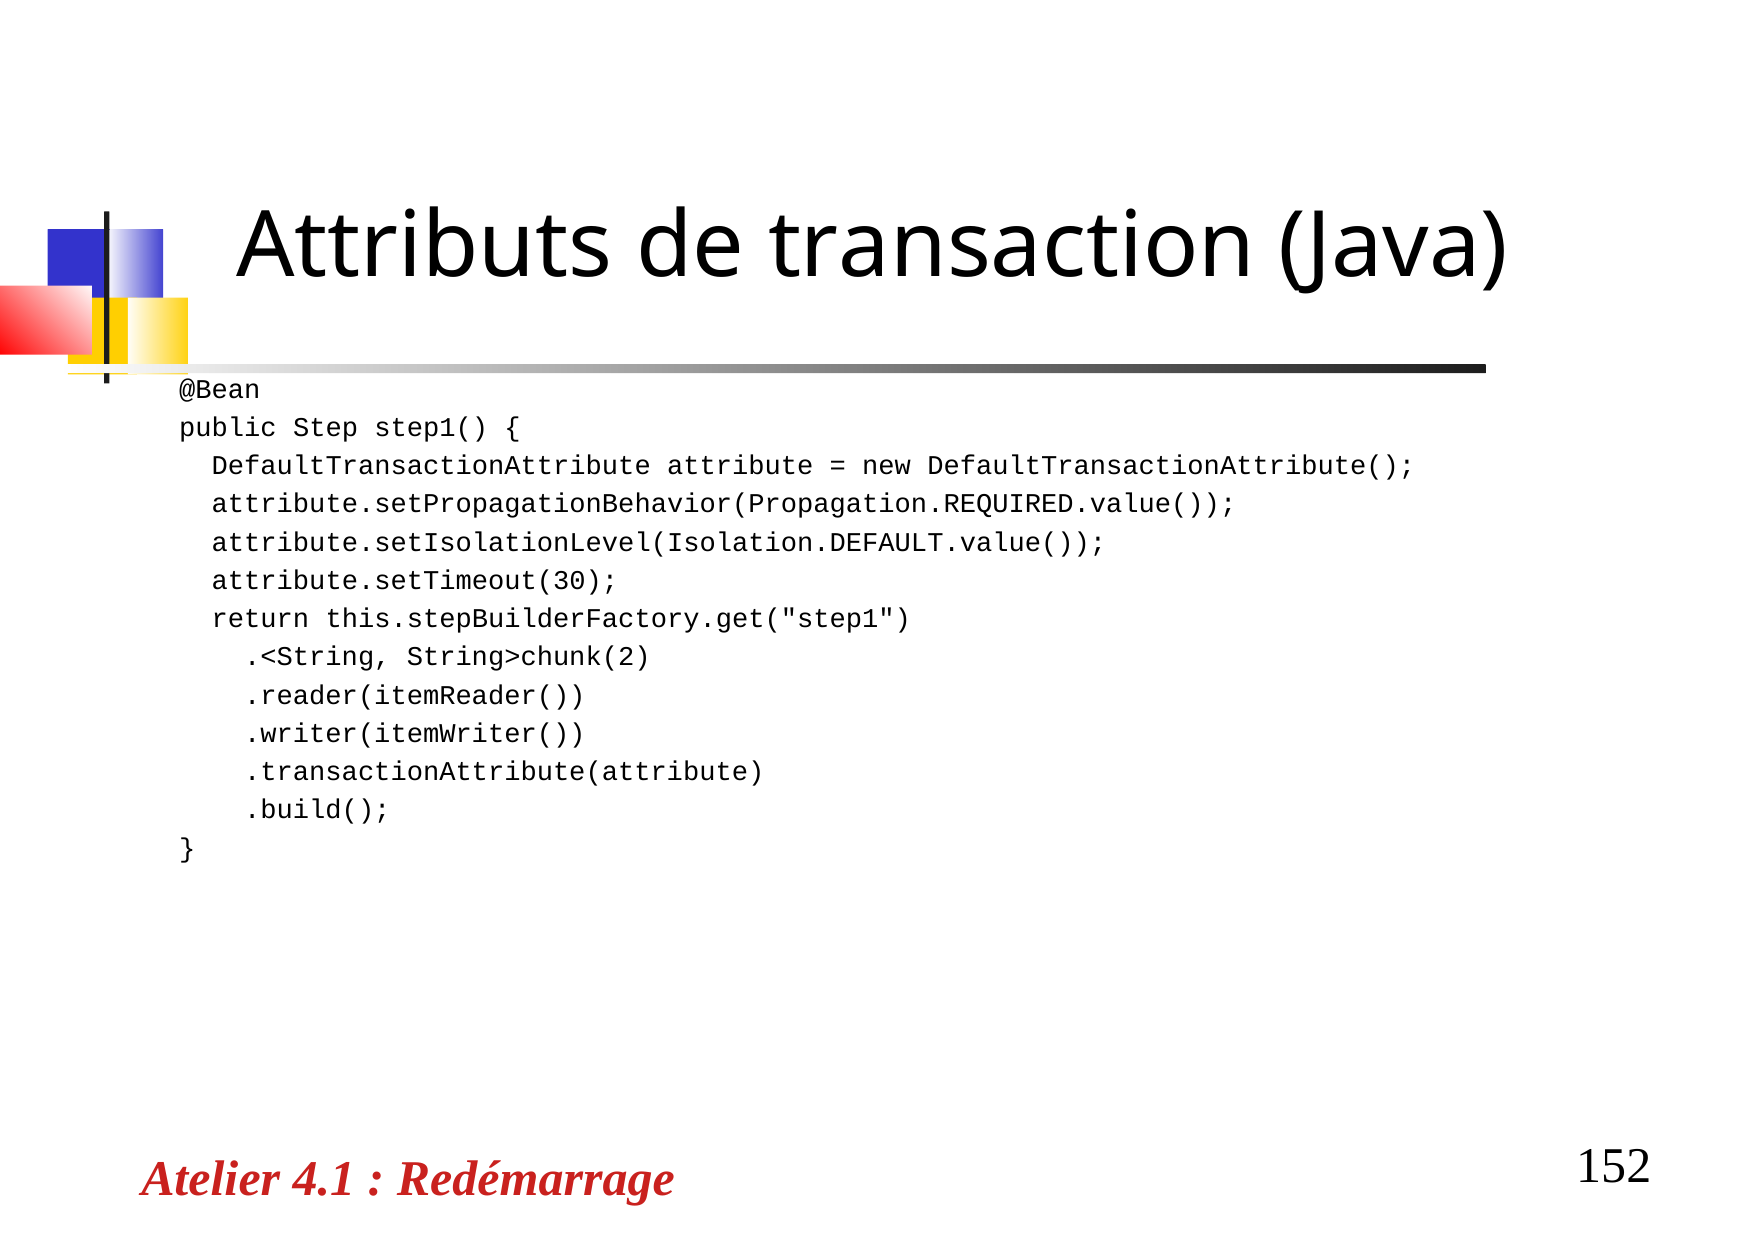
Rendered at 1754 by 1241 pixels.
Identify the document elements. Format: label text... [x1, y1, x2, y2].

list @Bean public Step step1() { DefaultTransactionAttribute attribute = new DefaultTransactionAttribute(); attribute.setPropagationBehavior(Propagation.REQUIRED.value()); attribute.setIsolationLevel(Isolation.DEFAULT.value()); attribute.setTimeout(30); return this.stepBuilderFactory.get("step1") .<String, String>chunk(2) .reader(itemReader()) .writer(itemWriter()) .transactionAttribute(attribute) .build(); } [179, 371, 1567, 1091]
title Attributs de transaction (Java) [179, 139, 1567, 351]
text_box Atelier 4.1 : Redémarrage [126, 1142, 691, 1214]
